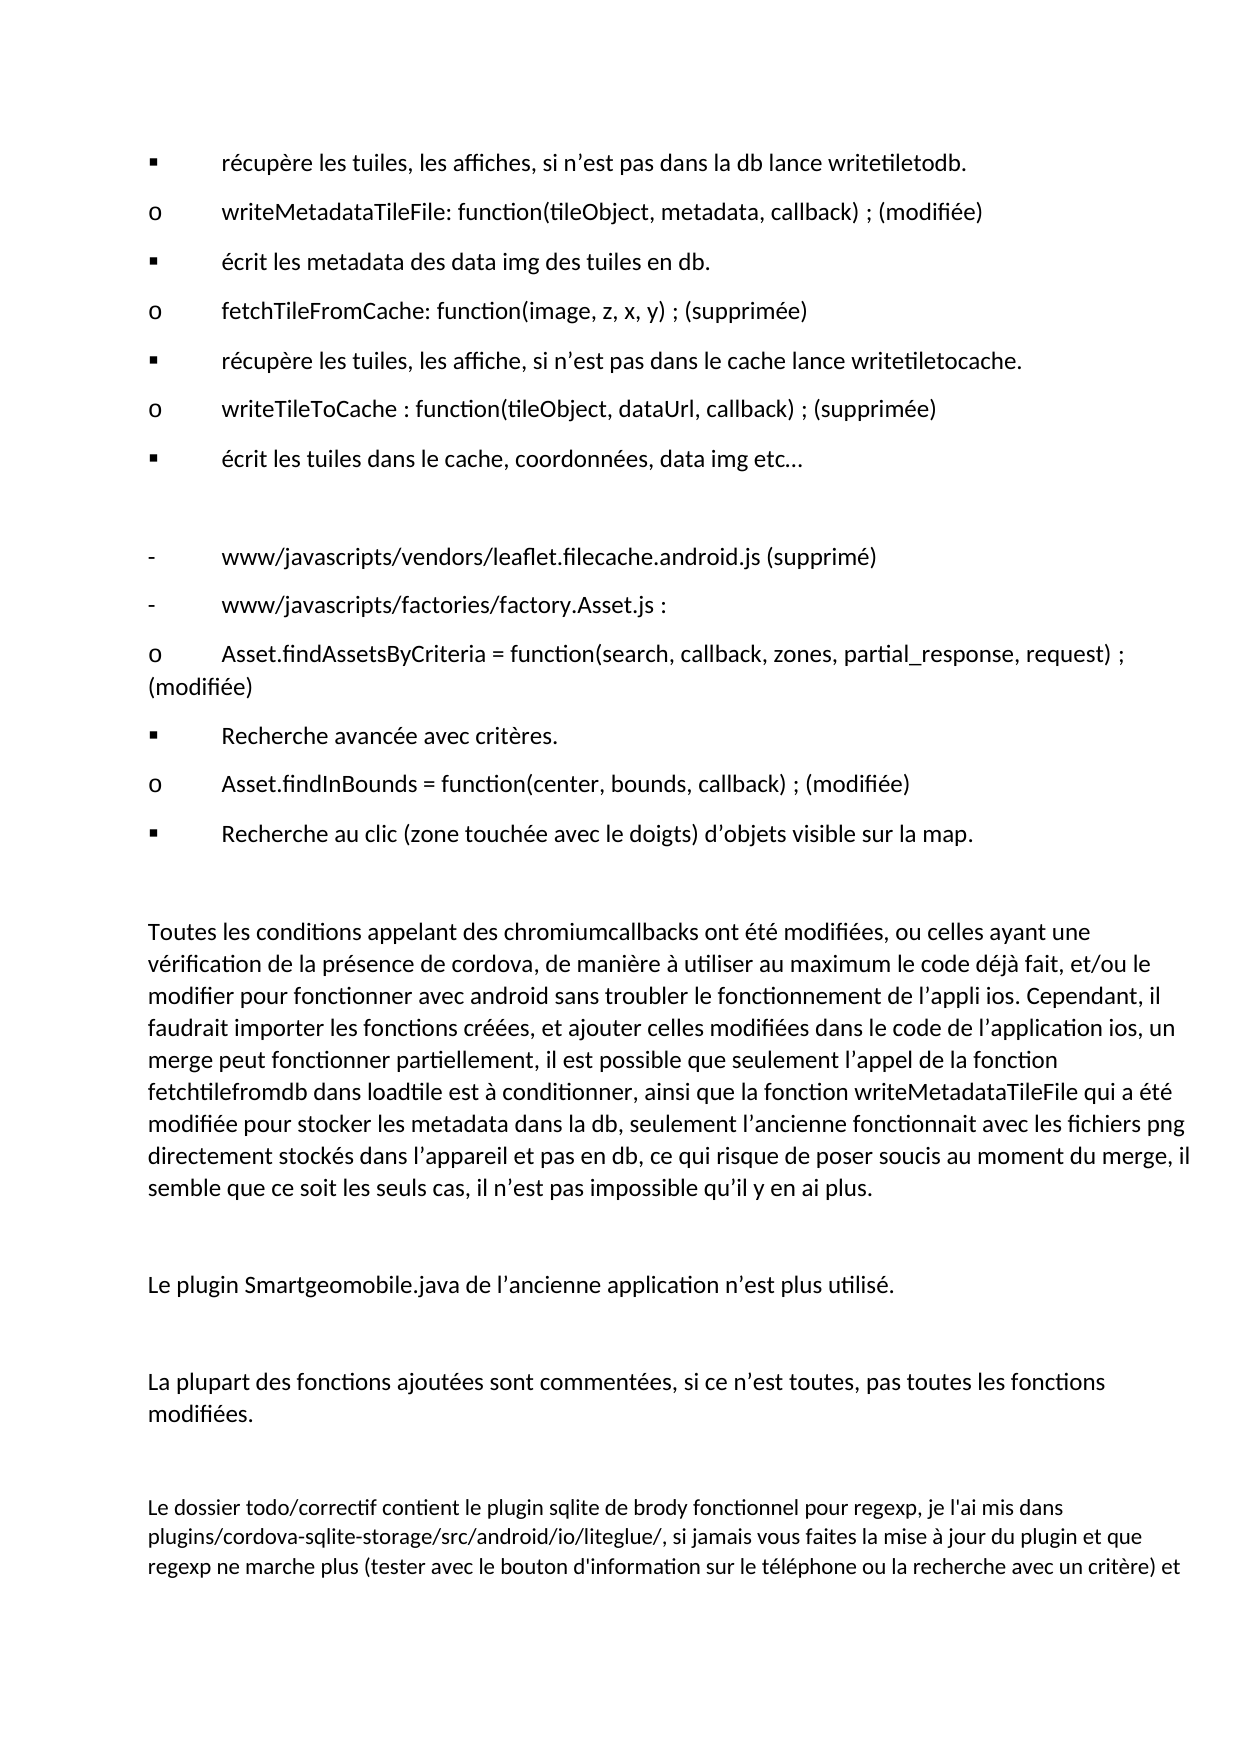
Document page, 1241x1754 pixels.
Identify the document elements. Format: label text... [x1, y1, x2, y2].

list écrit les tuiles dans le cache, coordonnées, data img etc… [148, 443, 1196, 474]
list writeMetadataTileFile: function(tileObject, metadata, callback) ; (modifiée) [148, 196, 1196, 228]
list récupère les tuiles, les affiche, si n’est pas dans le cache lance writetiletocache. [148, 345, 1226, 375]
text Le dossier todo/correctif contient le plugin sqlite de brody fonctionnel pour regexp, je l'ai mis dans plugins/cordova-sqlite-storage/src/android/io/liteglue/, si jamais vous faites la mise à jour du plugin et que regexp ne marche plus (tester avec le bouton d'information sur le téléphone ou la recherche avec un critère) et [148, 1493, 1196, 1580]
text Le plugin Smartgeomobile.java de l’ancienne application n’est plus utilisé. [148, 1269, 1196, 1299]
list récupère les tuiles, les affiches, si n’est pas dans la db lance writetiletodb. [148, 148, 1196, 178]
list Asset.findAssetsByCriteria = function(search, callback, zones, partial_response, request) ; (modifiée) [148, 638, 1196, 702]
list Recherche avancée avec critères. [148, 720, 1196, 751]
list écrit les metadata des data img des tuiles en db. [148, 246, 1196, 277]
list www/javascripts/factories/factory.Asset.js : [148, 589, 1196, 620]
text Toutes les conditions appelant des chromiumcallbacks ont été modifiées, ou celles ayant une vérification de la présence de cordova, de manière à utiliser au maximum le code déjà fait, et/ou le modifier pour fonctionner avec android sans troubler le fonctionnement de l’appli ios. Cependant, il faudrait importer les fonctions créées, et ajouter celles modifiées dans le code de l’application ios, un merge peut fonctionner partiellement, il est possible que seulement l’appel de la fonction fetchtilefromdb dans loadtile est à conditionner, ainsi que la fonction writeMetadataTileFile qui a été modifiée pour stocker les metadata dans la db, seulement l’ancienne fonctionnait avec les fichiers png directement stockés dans l’appareil et pas en db, ce qui risque de poser soucis au moment du merge, il semble que ce soit les seuls cas, il n’est pas impossible qu’il y en ai plus. [148, 916, 1196, 1202]
list www/javascripts/vendors/leaflet.filecache.android.js (supprimé) [148, 541, 1196, 571]
text La plupart des fonctions ajoutées sont commentées, si ce n’est toutes, pas toutes les fonctions modifiées. [148, 1366, 1196, 1429]
list fetchTileFromCache: function(image, z, x, y) ; (supprimée) [148, 295, 1196, 327]
list writeTileToCache : function(tileObject, dataUrl, callback) ; (supprimée) [148, 393, 1196, 425]
list Recherche au clic (zone touchée avec le doigts) d’objets visible sur la map. [148, 819, 1196, 849]
list Asset.findInBounds = function(center, bounds, callback) ; (modifiée) [148, 769, 1196, 800]
